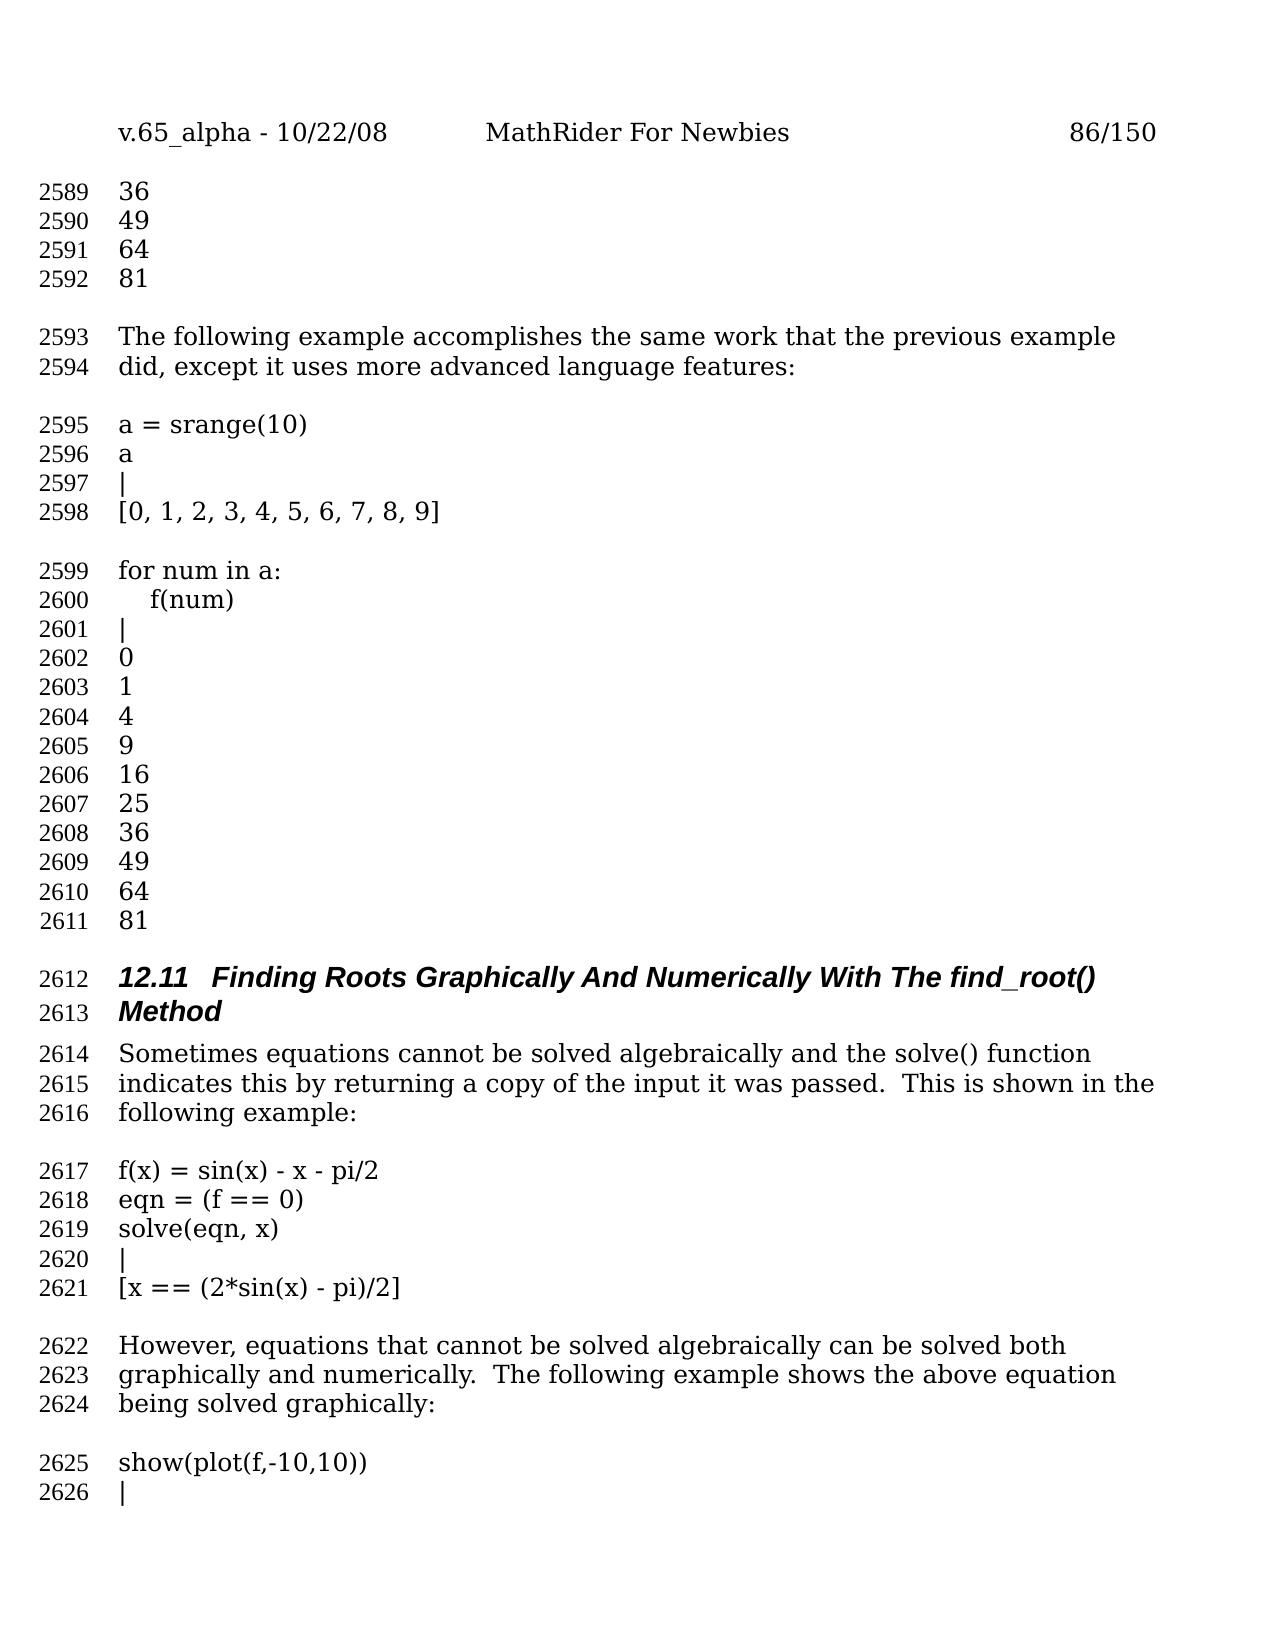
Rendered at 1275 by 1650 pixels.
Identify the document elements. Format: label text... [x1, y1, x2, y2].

text Sometimes equations cannot be solved algebraically and the solve() function indicates this by returning a copy of the input it was passed. This is shown in the following example: [118, 1040, 1157, 1127]
text | [118, 614, 1157, 643]
text 9 [118, 731, 1157, 760]
text 16 [118, 760, 1157, 789]
text a = srange(10) [118, 410, 1157, 439]
text 64 [118, 235, 1157, 264]
text 64 [118, 877, 1157, 906]
text | [118, 1244, 1157, 1273]
text | [118, 1477, 1157, 1506]
text 0 [118, 643, 1157, 673]
text 36 [118, 818, 1157, 848]
text 25 [118, 789, 1157, 818]
text show(plot(f,-10,10)) [118, 1448, 1157, 1477]
text f(num) [118, 585, 1157, 614]
text 49 [118, 206, 1157, 235]
text a [118, 439, 1157, 468]
text 81 [118, 906, 1157, 935]
subtitle Finding Roots Graphically And Numerically With The find_root() Method [118, 960, 1157, 1027]
text [x == (2*sin(x) - pi)/2] [118, 1273, 1157, 1302]
text 49 [118, 848, 1157, 877]
text eqn = (f == 0) [118, 1186, 1157, 1215]
text The following example accomplishes the same work that the previous example did, except it uses more advanced language features: [118, 323, 1157, 381]
text 1 [118, 673, 1157, 702]
text 81 [118, 264, 1157, 293]
text | [118, 468, 1157, 498]
text However, equations that cannot be solved algebraically can be solved both graphically and numerically. The following example shows the above equation being solved graphically: [118, 1331, 1157, 1419]
text for num in a: [118, 556, 1157, 585]
text f(x) = sin(x) - x - pi/2 [118, 1156, 1157, 1186]
text 4 [118, 702, 1157, 731]
text [0, 1, 2, 3, 4, 5, 6, 7, 8, 9] [118, 498, 1157, 527]
text 36 [118, 177, 1157, 206]
text solve(eqn, x) [118, 1215, 1157, 1244]
